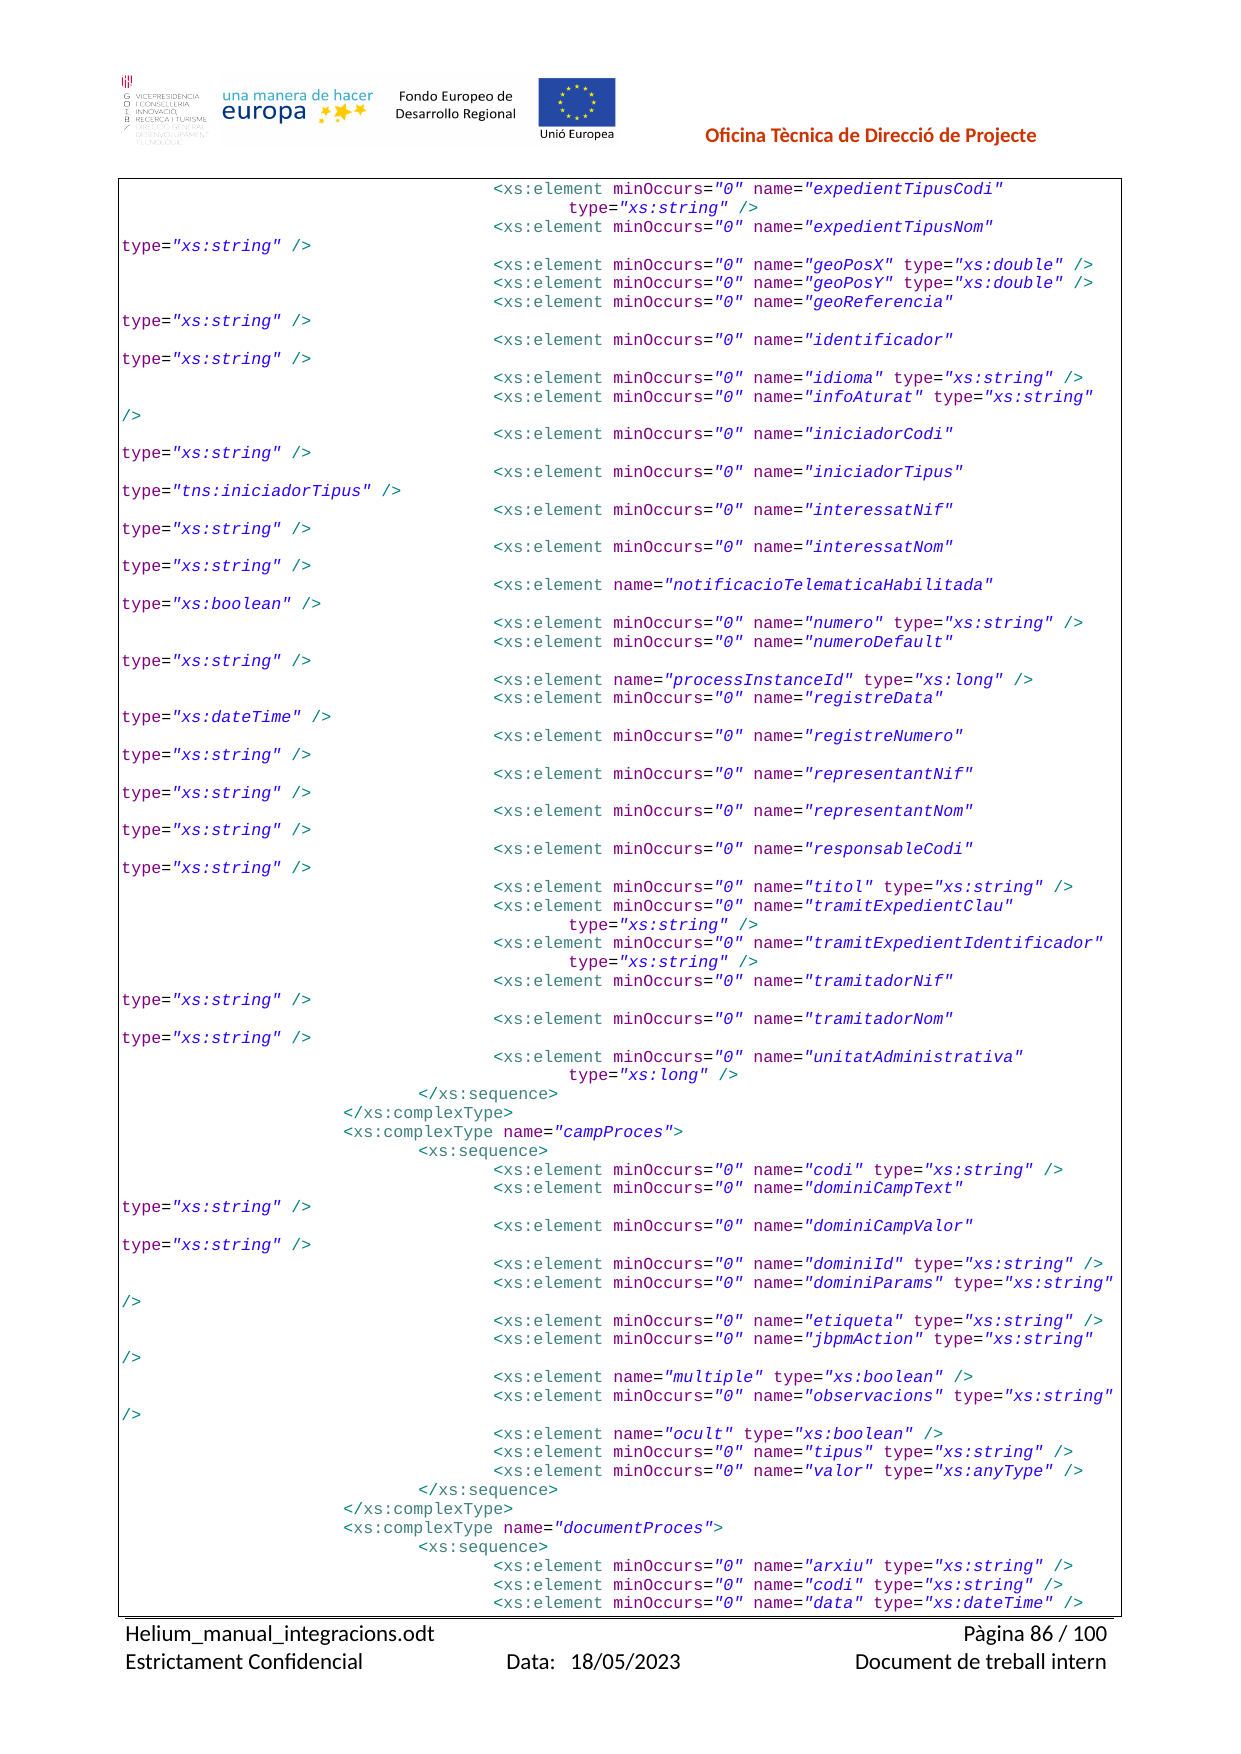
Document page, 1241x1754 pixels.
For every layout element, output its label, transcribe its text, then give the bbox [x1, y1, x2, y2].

text <xs:element minOccurs="0" name="arxiu" type="xs:string" /> [119, 1554, 1121, 1573]
text <xs:element minOccurs="0" name="valor" type="xs:anyType" /> [119, 1460, 1121, 1479]
text <xs:element name="notificacioTelematicaHabilitada" type="xs:boolean" /> [119, 574, 1121, 611]
text <xs:element name="processInstanceId" type="xs:long" /> [119, 668, 1121, 687]
text <xs:element minOccurs="0" name="tipus" type="xs:string" /> [119, 1441, 1121, 1460]
text <xs:element minOccurs="0" name="jbpmAction" type="xs:string" /> [119, 1328, 1121, 1366]
text </xs:complexType> [119, 1497, 1121, 1516]
text <xs:element minOccurs="0" name="idioma" type="xs:string" /> [119, 366, 1121, 385]
text <xs:element minOccurs="0" name="dominiCampValor" type="xs:string" /> [119, 1215, 1121, 1252]
text <xs:complexType name="documentProces"> [119, 1516, 1121, 1535]
text <xs:element minOccurs="0" name="representantNom" type="xs:string" /> [119, 800, 1121, 838]
text <xs:element name="multiple" type="xs:boolean" /> [119, 1366, 1121, 1384]
text <xs:element minOccurs="0" name="unitatAdministrativa" [119, 1045, 1121, 1064]
text <xs:element minOccurs="0" name="infoAturat" type="xs:string" /> [119, 385, 1121, 423]
text <xs:element minOccurs="0" name="numero" type="xs:string" /> [119, 611, 1121, 630]
picture [219, 73, 621, 147]
text <xs:element minOccurs="0" name="geoPosY" type="xs:double" /> [119, 272, 1121, 291]
picture [118, 73, 213, 147]
text <xs:element minOccurs="0" name="observacions" type="xs:string" /> [119, 1384, 1121, 1422]
text <xs:element minOccurs="0" name="responsableCodi" type="xs:string" /> [119, 838, 1121, 875]
text </xs:sequence> [119, 1479, 1121, 1497]
text </xs:complexType> [119, 1102, 1121, 1120]
text <xs:element minOccurs="0" name="interessatNom" type="xs:string" /> [119, 536, 1121, 574]
text <xs:element minOccurs="0" name="iniciadorCodi" type="xs:string" /> [119, 423, 1121, 461]
text <xs:element minOccurs="0" name="numeroDefault" type="xs:string" /> [119, 630, 1121, 668]
text <xs:element minOccurs="0" name="expedientTipusNom" type="xs:string" /> [119, 215, 1121, 253]
text <xs:sequence> [119, 1139, 1121, 1158]
text <xs:element minOccurs="0" name="codi" type="xs:string" /> [119, 1158, 1121, 1177]
text <xs:element minOccurs="0" name="codi" type="xs:string" /> [119, 1573, 1121, 1592]
text <xs:element minOccurs="0" name="dominiId" type="xs:string" /> [119, 1252, 1121, 1271]
text <xs:element minOccurs="0" name="etiqueta" type="xs:string" /> [119, 1309, 1121, 1328]
text <xs:complexType name="campProces"> [119, 1120, 1121, 1139]
text type="xs:string" /> [119, 913, 1121, 932]
text type="xs:string" /> [119, 197, 1121, 215]
text <xs:element minOccurs="0" name="interessatNif" type="xs:string" /> [119, 498, 1121, 536]
text <xs:element minOccurs="0" name="registreData" type="xs:dateTime" /> [119, 687, 1121, 724]
text <xs:element minOccurs="0" name="tramitadorNom" type="xs:string" /> [119, 1007, 1121, 1045]
text type="xs:long" /> [119, 1064, 1121, 1083]
text <xs:element minOccurs="0" name="dominiParams" type="xs:string" /> [119, 1271, 1121, 1309]
text <xs:element minOccurs="0" name="registreNumero" type="xs:string" /> [119, 724, 1121, 762]
text <xs:element minOccurs="0" name="titol" type="xs:string" /> [119, 875, 1121, 894]
text <xs:element minOccurs="0" name="geoReferencia" type="xs:string" /> [119, 291, 1121, 328]
text <xs:element minOccurs="0" name="dominiCampText" type="xs:string" /> [119, 1177, 1121, 1215]
text <xs:element minOccurs="0" name="geoPosX" type="xs:double" /> [119, 253, 1121, 272]
text <xs:element name="ocult" type="xs:boolean" /> [119, 1422, 1121, 1441]
text <xs:element minOccurs="0" name="tramitExpedientClau" [119, 894, 1121, 913]
text <xs:element minOccurs="0" name="iniciadorTipus" type="tns:iniciadorTipus" /> [119, 461, 1121, 498]
text type="xs:string" /> [119, 951, 1121, 969]
text </xs:sequence> [119, 1083, 1121, 1102]
text <xs:element minOccurs="0" name="representantNif" type="xs:string" /> [119, 762, 1121, 800]
text <xs:element minOccurs="0" name="tramitExpedientIdentificador" [119, 932, 1121, 951]
text <xs:element minOccurs="0" name="tramitadorNif" type="xs:string" /> [119, 969, 1121, 1007]
text <xs:element minOccurs="0" name="expedientTipusCodi" [119, 179, 1121, 197]
text <xs:element minOccurs="0" name="data" type="xs:dateTime" /> [119, 1592, 1121, 1616]
text <xs:element minOccurs="0" name="identificador" type="xs:string" /> [119, 328, 1121, 366]
text <xs:sequence> [119, 1535, 1121, 1554]
